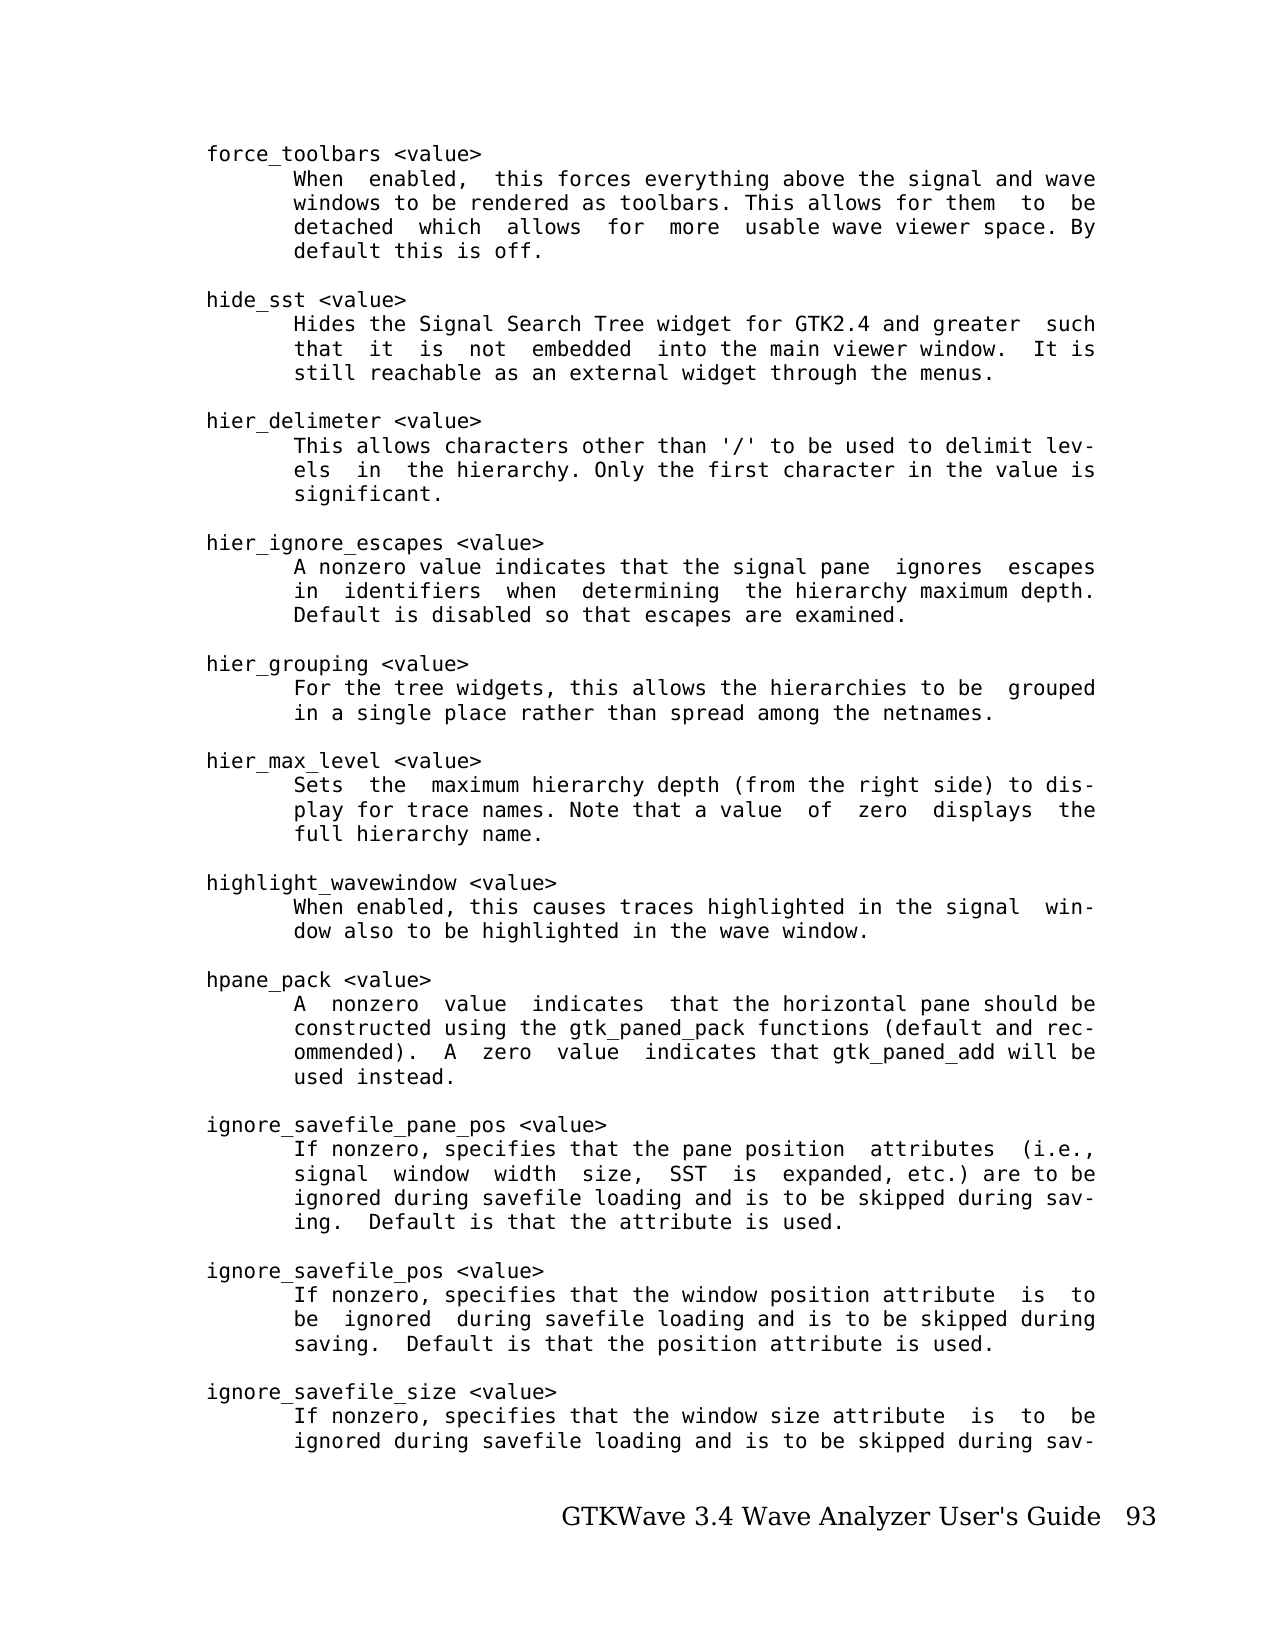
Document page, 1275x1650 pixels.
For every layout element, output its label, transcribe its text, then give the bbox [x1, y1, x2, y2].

text Hides the Signal Search Tree widget for GTK2.4 and greater such [118, 312, 1157, 337]
text signal window width size, SST is expanded, etc.) are to be [118, 1162, 1157, 1186]
text ignored during savefile loading and is to be skipped during sav- [118, 1186, 1157, 1210]
text ommended). A zero value indicates that gtk_paned_add will be [118, 1040, 1157, 1065]
text in identifiers when determining the hierarchy maximum depth. [118, 579, 1157, 603]
text used instead. [118, 1065, 1157, 1089]
text For the tree widgets, this allows the hierarchies to be grouped [118, 676, 1157, 701]
text highlight_wavewindow <value> [118, 871, 1157, 895]
text force_toolbars <value> [118, 142, 1157, 167]
text that it is not embedded into the main viewer window. It is [118, 337, 1157, 361]
text ignore_savefile_size <value> [118, 1380, 1157, 1404]
text hpane_pack <value> [118, 968, 1157, 992]
text constructed using the gtk_paned_pack functions (default and rec- [118, 1016, 1157, 1040]
text still reachable as an external widget through the menus. [118, 361, 1157, 385]
text Sets the maximum hierarchy depth (from the right side) to dis- [118, 773, 1157, 798]
text If nonzero, specifies that the pane position attributes (i.e., [118, 1137, 1157, 1162]
text ing. Default is that the attribute is used. [118, 1210, 1157, 1234]
text be ignored during savefile loading and is to be skipped during [118, 1307, 1157, 1332]
text A nonzero value indicates that the signal pane ignores escapes [118, 555, 1157, 579]
text When enabled, this causes traces highlighted in the signal win‐ [118, 895, 1157, 919]
text ignore_savefile_pos <value> [118, 1259, 1157, 1283]
text If nonzero, specifies that the window position attribute is to [118, 1283, 1157, 1307]
text full hierarchy name. [118, 822, 1157, 846]
text els in the hierarchy. Only the first character in the value is [118, 458, 1157, 482]
text hier_grouping <value> [118, 652, 1157, 676]
text hier_ignore_escapes <value> [118, 531, 1157, 555]
text play for trace names. Note that a value of zero displays the [118, 798, 1157, 822]
text detached which allows for more usable wave viewer space. By [118, 215, 1157, 239]
text windows to be rendered as toolbars. This allows for them to be [118, 191, 1157, 215]
text ignore_savefile_pane_pos <value> [118, 1113, 1157, 1137]
text This allows characters other than '/' to be used to delimit lev- [118, 434, 1157, 458]
text hier_delimeter <value> [118, 409, 1157, 434]
text Default is disabled so that escapes are examined. [118, 603, 1157, 628]
text hide_sst <value> [118, 288, 1157, 312]
text hier_max_level <value> [118, 749, 1157, 773]
text significant. [118, 482, 1157, 506]
text default this is off. [118, 239, 1157, 264]
text When enabled, this forces everything above the signal and wave [118, 167, 1157, 191]
text dow also to be highlighted in the wave window. [118, 919, 1157, 943]
text in a single place rather than spread among the netnames. [118, 701, 1157, 725]
text If nonzero, specifies that the window size attribute is to be [118, 1404, 1157, 1429]
text A nonzero value indicates that the horizontal pane should be [118, 992, 1157, 1016]
text saving. Default is that the position attribute is used. [118, 1332, 1157, 1356]
text ignored during savefile loading and is to be skipped during sav- [118, 1429, 1157, 1453]
